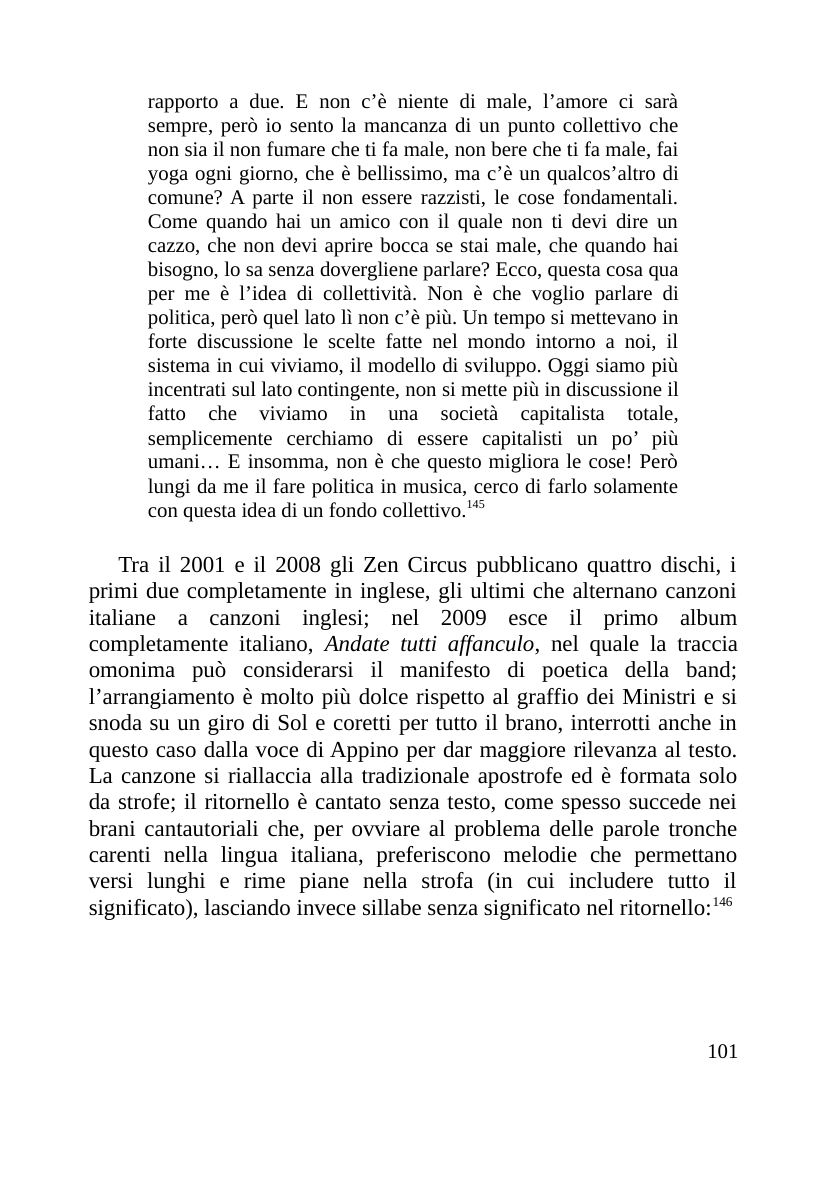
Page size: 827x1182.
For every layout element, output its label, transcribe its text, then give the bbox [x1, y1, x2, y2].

text rapporto a due. E non c’è niente di male, l’amore ci sarà sempre, però io sento la mancanza di un punto collettivo che non sia il non fumare che ti fa male, non bere che ti fa male, fai yoga ogni giorno, che è bellissimo, ma c’è un qualcos’altro di comune? A parte il non essere razzisti, le cose fondamentali. Come quando hai un amico con il quale non ti devi dire un cazzo, che non devi aprire bocca se stai male, che quando hai bisogno, lo sa senza dovergliene parlare? Ecco, questa cosa qua per me è l’idea di collettività. Non è che voglio parlare di politica, però quel lato lì non c’è più. Un tempo si mettevano in forte discussione le scelte fatte nel mondo intorno a noi, il sistema in cui viviamo, il modello di sviluppo. Oggi siamo più incentrati sul lato contingente, non si mette più in discussione il fatto che viviamo in una società capitalista totale, semplicemente cerchiamo di essere capitalisti un po’ più umani… E insomma, non è che questo migliora le cose! Però lungi da me il fare politica in musica, cerco di farlo solamente con questa idea di un fondo collettivo. [148, 88, 679, 522]
text Tra il 2001 e il 2008 gli Zen Circus pubblicano quattro dischi, i primi due completamente in inglese, gli ultimi che alternano canzoni italiane a canzoni inglesi; nel 2009 esce il primo album completamente italiano, Andate tutti affanculo, nel quale la traccia omonima può considerarsi il manifesto di poetica della band; l’arrangiamento è molto più dolce rispetto al graffio dei Ministri e si snoda su un giro di Sol e coretti per tutto il brano, interrotti anche in questo caso dalla voce di Appino per dar maggiore rilevanza al testo. La canzone si riallaccia alla tradizionale apostrofe ed è formata solo da strofe; il ritornello è cantato senza testo, come spesso succede nei brani cantautoriali che, per ovviare al problema delle parole tronche carenti nella lingua italiana, preferiscono melodie che permettano versi lunghi e rime piane nella strofa (in cui includere tutto il significato), lasciando invece sillabe senza significato nel ritornello: [88, 551, 738, 920]
